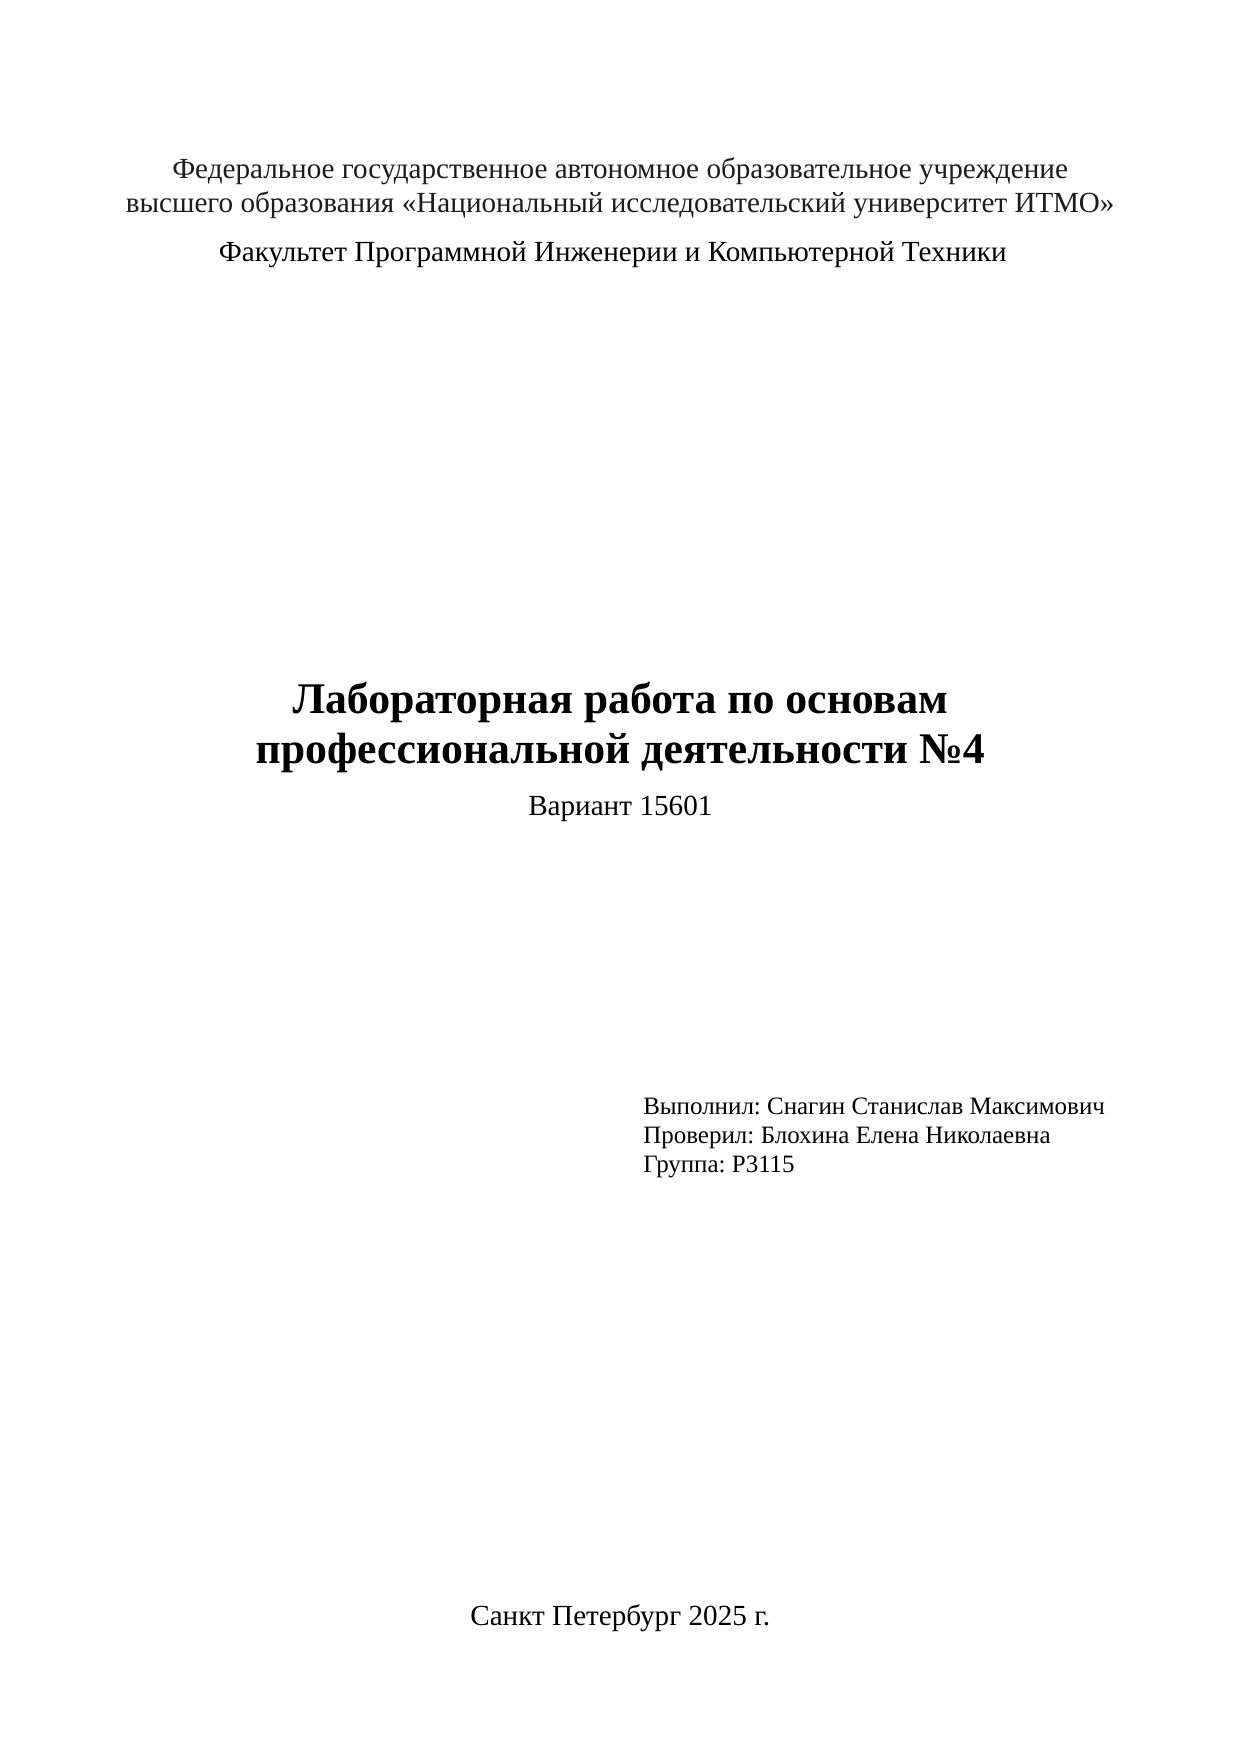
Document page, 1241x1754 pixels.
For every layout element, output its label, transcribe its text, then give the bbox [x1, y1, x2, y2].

text Санкт Петербург 2025 г. [118, 1598, 1122, 1631]
text Лабораторная работа по основам профессиональной деятельности №4 [118, 672, 1122, 773]
text Федеральное государственное автономное образовательное учреждение высшего образования «Национальный исследовательский университет ИТМО» [118, 152, 1122, 219]
text Факультет Программной Инженерии и Компьютерной Техники [118, 234, 1122, 267]
text Группа: Р3115 [643, 1149, 1122, 1178]
text Выполнил: Снагин Станислав Максимович [643, 1091, 1122, 1120]
text Вариант 15601 [118, 788, 1122, 821]
text Проверил: Блохина Елена Николаевна [643, 1120, 1122, 1149]
